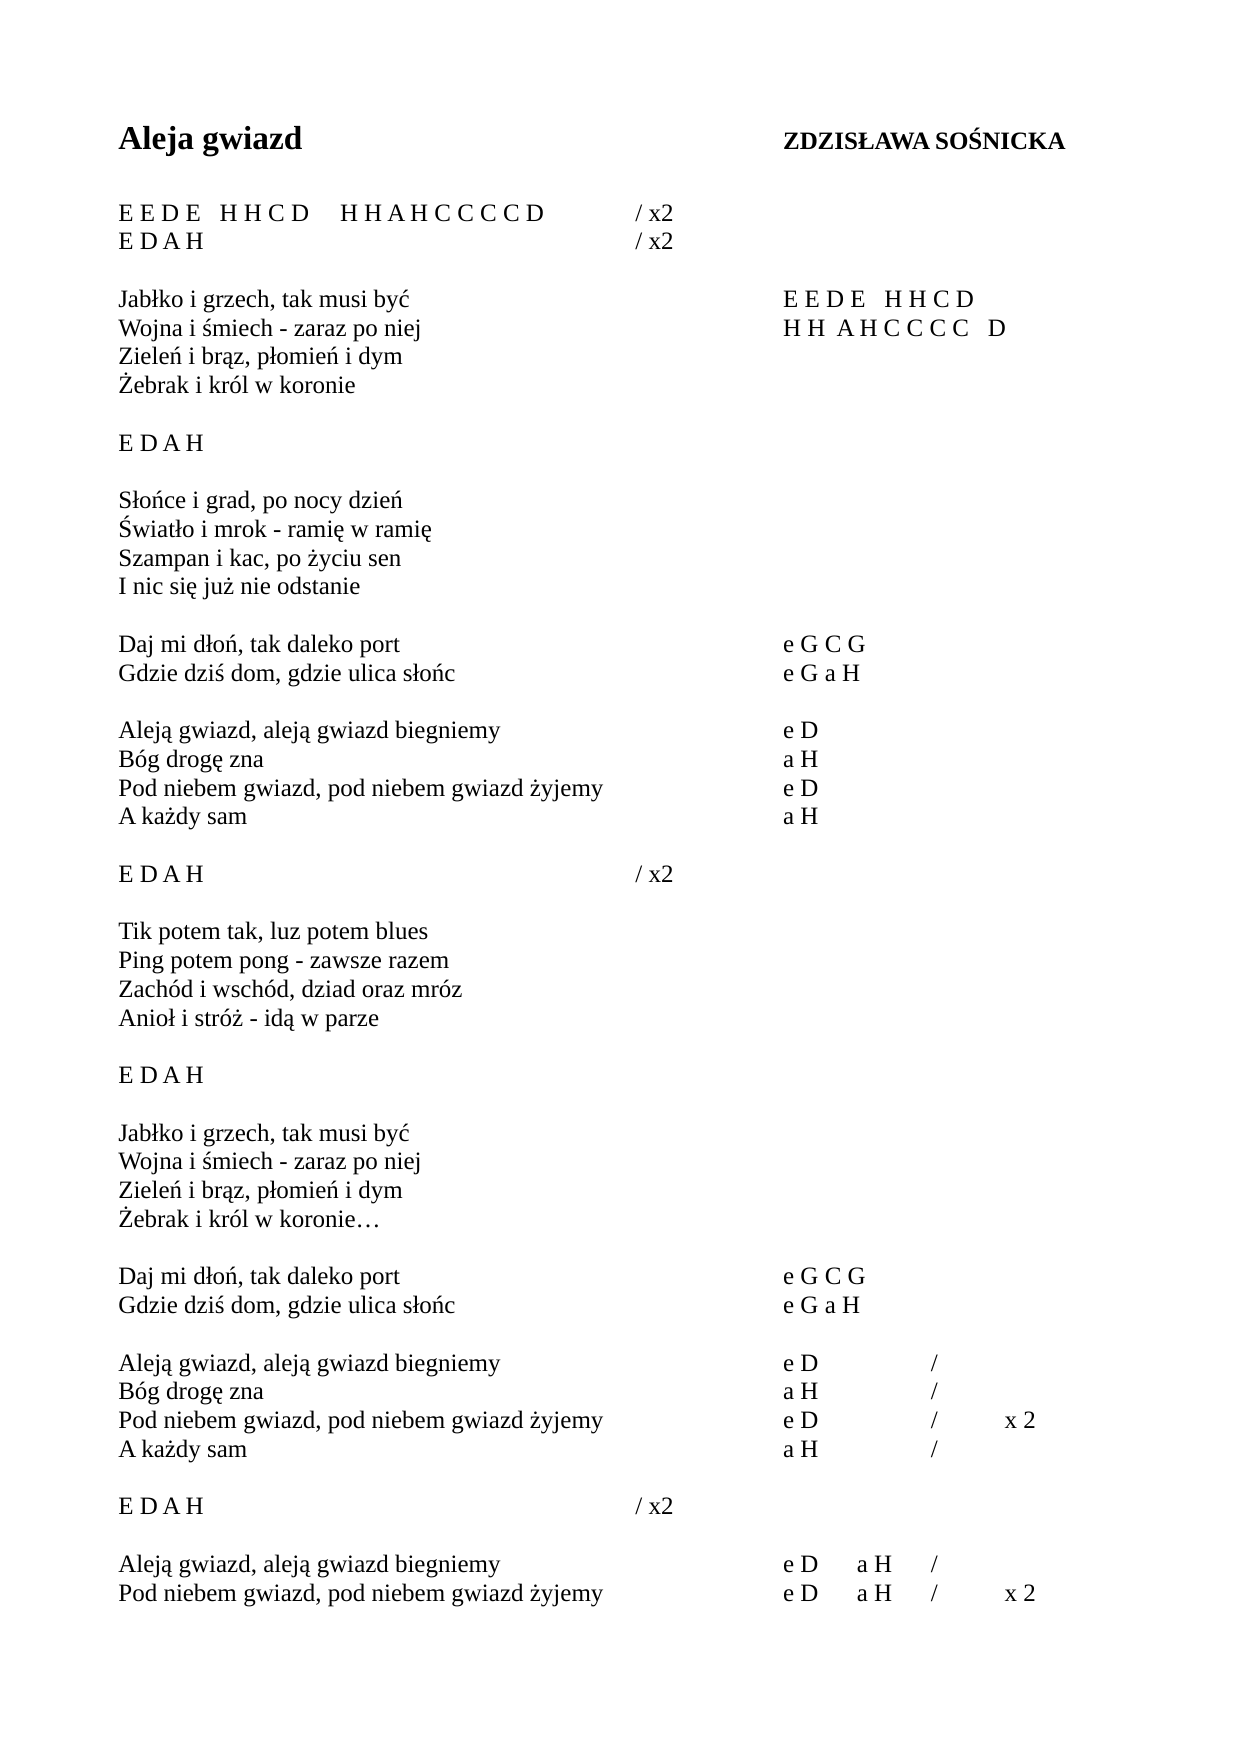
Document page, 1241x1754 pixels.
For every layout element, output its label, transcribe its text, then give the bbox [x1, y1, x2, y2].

text Jabłko i grzech, tak musi być E E D E H H C D Wojna i śmiech - zaraz po niej H H A H C C C C D Zieleń i brąz, płomień i dym Żebrak i król w koronie [118, 284, 1122, 399]
subtitle Aleja gwiazd ZDZISŁAWA SOŚNICKA [118, 118, 1122, 156]
text Jabłko i grzech, tak musi być Wojna i śmiech - zaraz po niej Zieleń i brąz, płomień i dym Żebrak i król w koronie… [118, 1118, 1122, 1233]
text Aleją gwiazd, aleją gwiazd biegniemy e D / Bóg drogę zna a H / Pod niebem gwiazd, pod niebem gwiazd żyjemy e D / x 2 A każdy sam a H / [118, 1348, 1122, 1463]
text E D A H [118, 428, 1122, 456]
text E D A H / x2 [118, 1491, 1122, 1520]
text E D A H [118, 1060, 1122, 1089]
text Tik potem tak, luz potem blues Ping potem pong - zawsze razem Zachód i wschód, dziad oraz mróz Anioł i stróż - idą w parze [118, 916, 1122, 1031]
text Daj mi dłoń, tak daleko port e G C G Gdzie dziś dom, gdzie ulica słońc e G a H [118, 1261, 1122, 1319]
text E D A H / x2 [118, 226, 1122, 255]
text Aleją gwiazd, aleją gwiazd biegniemy e D Bóg drogę zna a H Pod niebem gwiazd, pod niebem gwiazd żyjemy e D A każdy sam a H [118, 715, 1122, 830]
text Aleją gwiazd, aleją gwiazd biegniemy e D a H / Pod niebem gwiazd, pod niebem gwiazd żyjemy e D a H / x 2 [118, 1549, 1122, 1606]
text Słońce i grad, po nocy dzień Światło i mrok - ramię w ramię Szampan i kac, po życiu sen I nic się już nie odstanie [118, 485, 1122, 600]
text E D A H / x2 [118, 859, 1122, 888]
text E E D E H H C D H H A H C C C C D / x2 [118, 198, 1122, 226]
text Daj mi dłoń, tak daleko port e G C G Gdzie dziś dom, gdzie ulica słońc e G a H [118, 629, 1122, 686]
